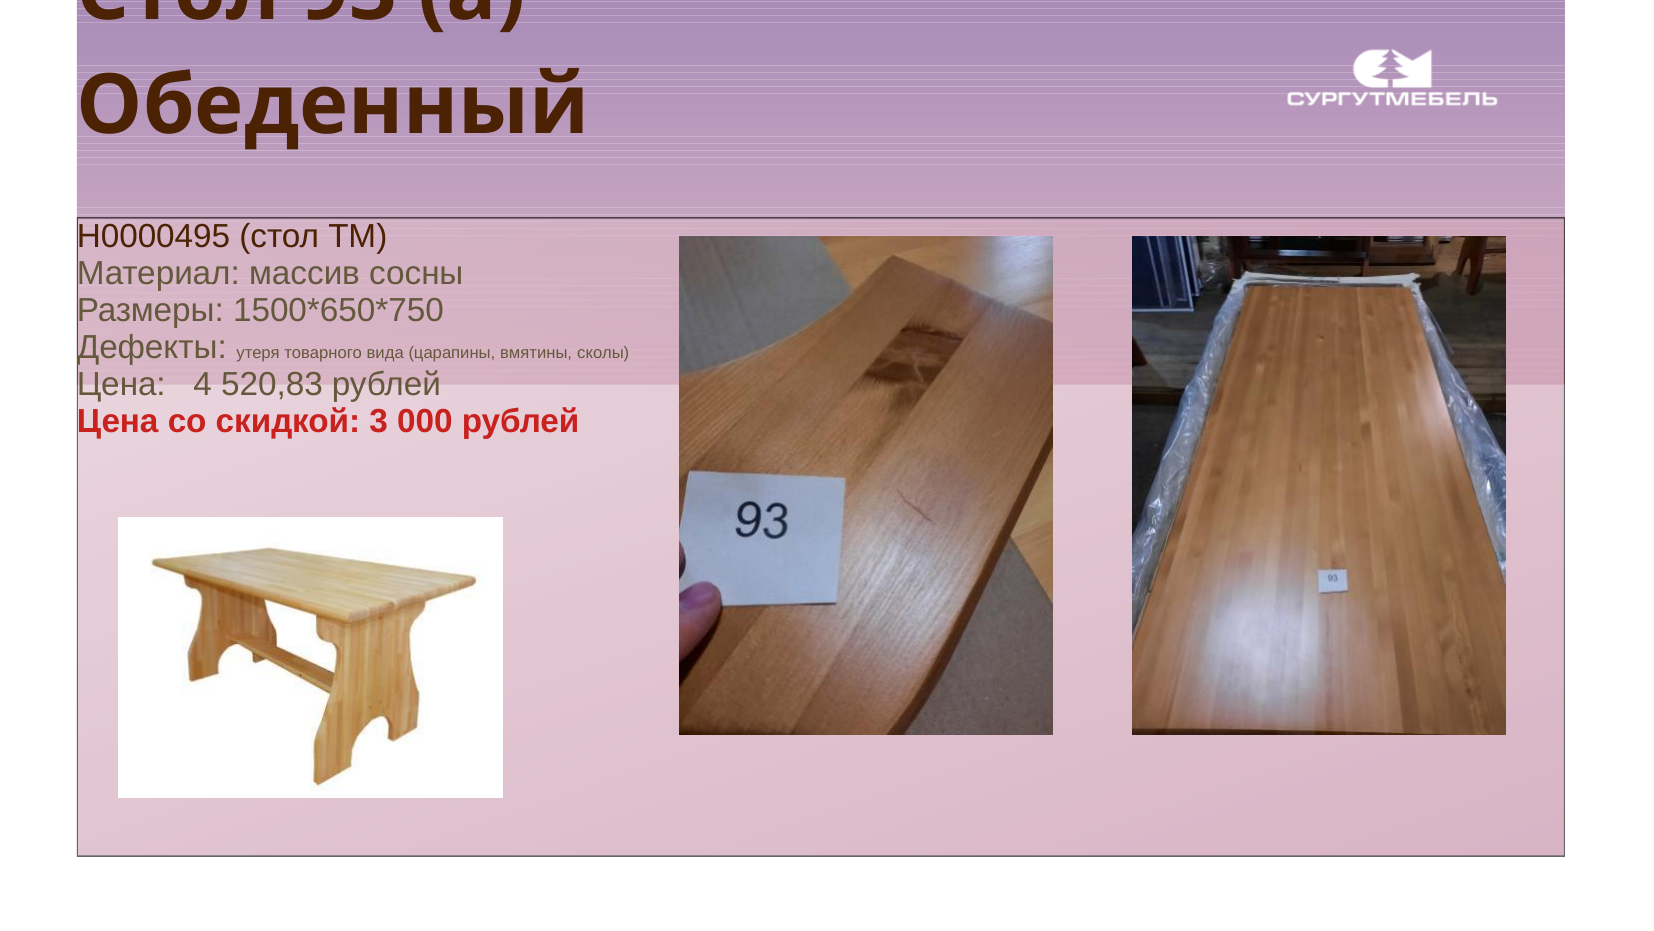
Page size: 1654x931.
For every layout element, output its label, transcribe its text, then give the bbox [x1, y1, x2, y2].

picture [118, 517, 503, 798]
title Стол 93 (а) Обеденный [76, 0, 1565, 217]
picture [1262, 5, 1513, 170]
picture [679, 236, 1053, 735]
picture [1132, 236, 1506, 735]
subtitle Н0000495 (стол ТМ) Материал: массив сосны Размеры: 1500*650*750 Дефекты: утеря товарного вида (царапины, вмятины, сколы) Цена: 4 520,83 рублей Цена со скидкой: 3 000 рублей [76, 217, 1565, 857]
